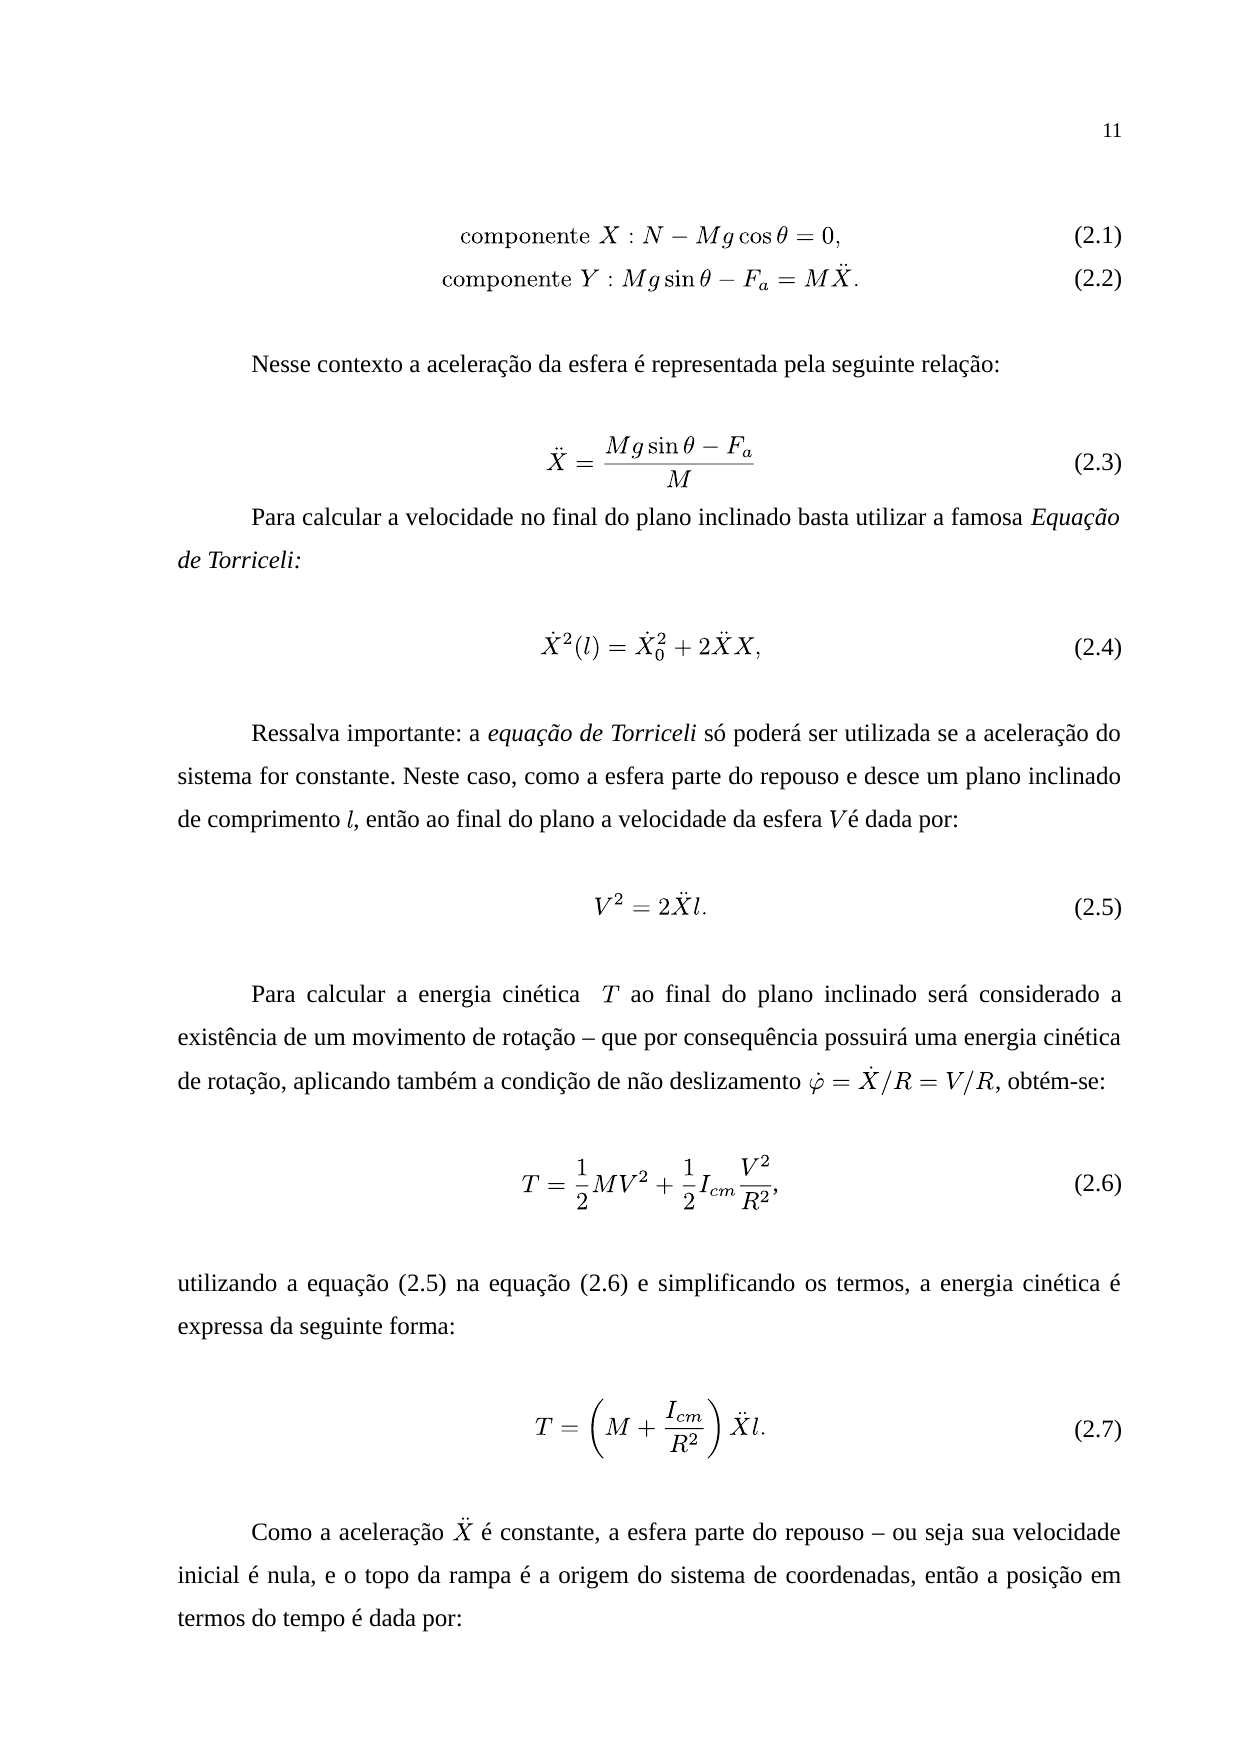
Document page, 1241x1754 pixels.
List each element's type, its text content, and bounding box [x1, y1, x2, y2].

text Ressalva importante: a equação de Torriceli só poderá ser utilizada se a aceleração do sistema for constante. Neste caso, como a esfera parte do repouso e desce um plano inclinado de comprimento , então ao final do plano a velocidade da esfera é dada por: [177, 718, 1122, 833]
text (2.2) [177, 263, 1122, 292]
text utilizando a equação (2.5) na equação (2.6) e simplificando os termos, a energia cinética é expressa da seguinte forma: [177, 1268, 1122, 1340]
text (2.1) [177, 220, 1122, 249]
text (2.5) [177, 891, 1122, 921]
text (2.3) [177, 436, 1122, 487]
text (2.4) [177, 631, 1122, 661]
text Como a aceleração é constante, a esfera parte do repouso – ou seja sua velocidade inicial é nula, e o topo da rampa é a origem do sistema de coordenadas, então a posição em termos do tempo é dada por: [177, 1517, 1122, 1632]
text Para calcular a energia cinética ao final do plano inclinado será considerado a existência de um movimento de rotação – que por consequência possuirá uma energia cinética de rotação, aplicando também a condição de não deslizamento , obtém-se: [177, 979, 1122, 1096]
text Nesse contexto a aceleração da esfera é representada pela seguinte relação: [177, 349, 1122, 378]
text , (2.6) [177, 1154, 1122, 1211]
text Para calcular a velocidade no final do plano inclinado basta utilizar a famosa Equação de Torriceli: [177, 502, 1122, 574]
text [594, 1398, 717, 1459]
text [177, 1398, 602, 1459]
text (2.7) [709, 1398, 1122, 1459]
